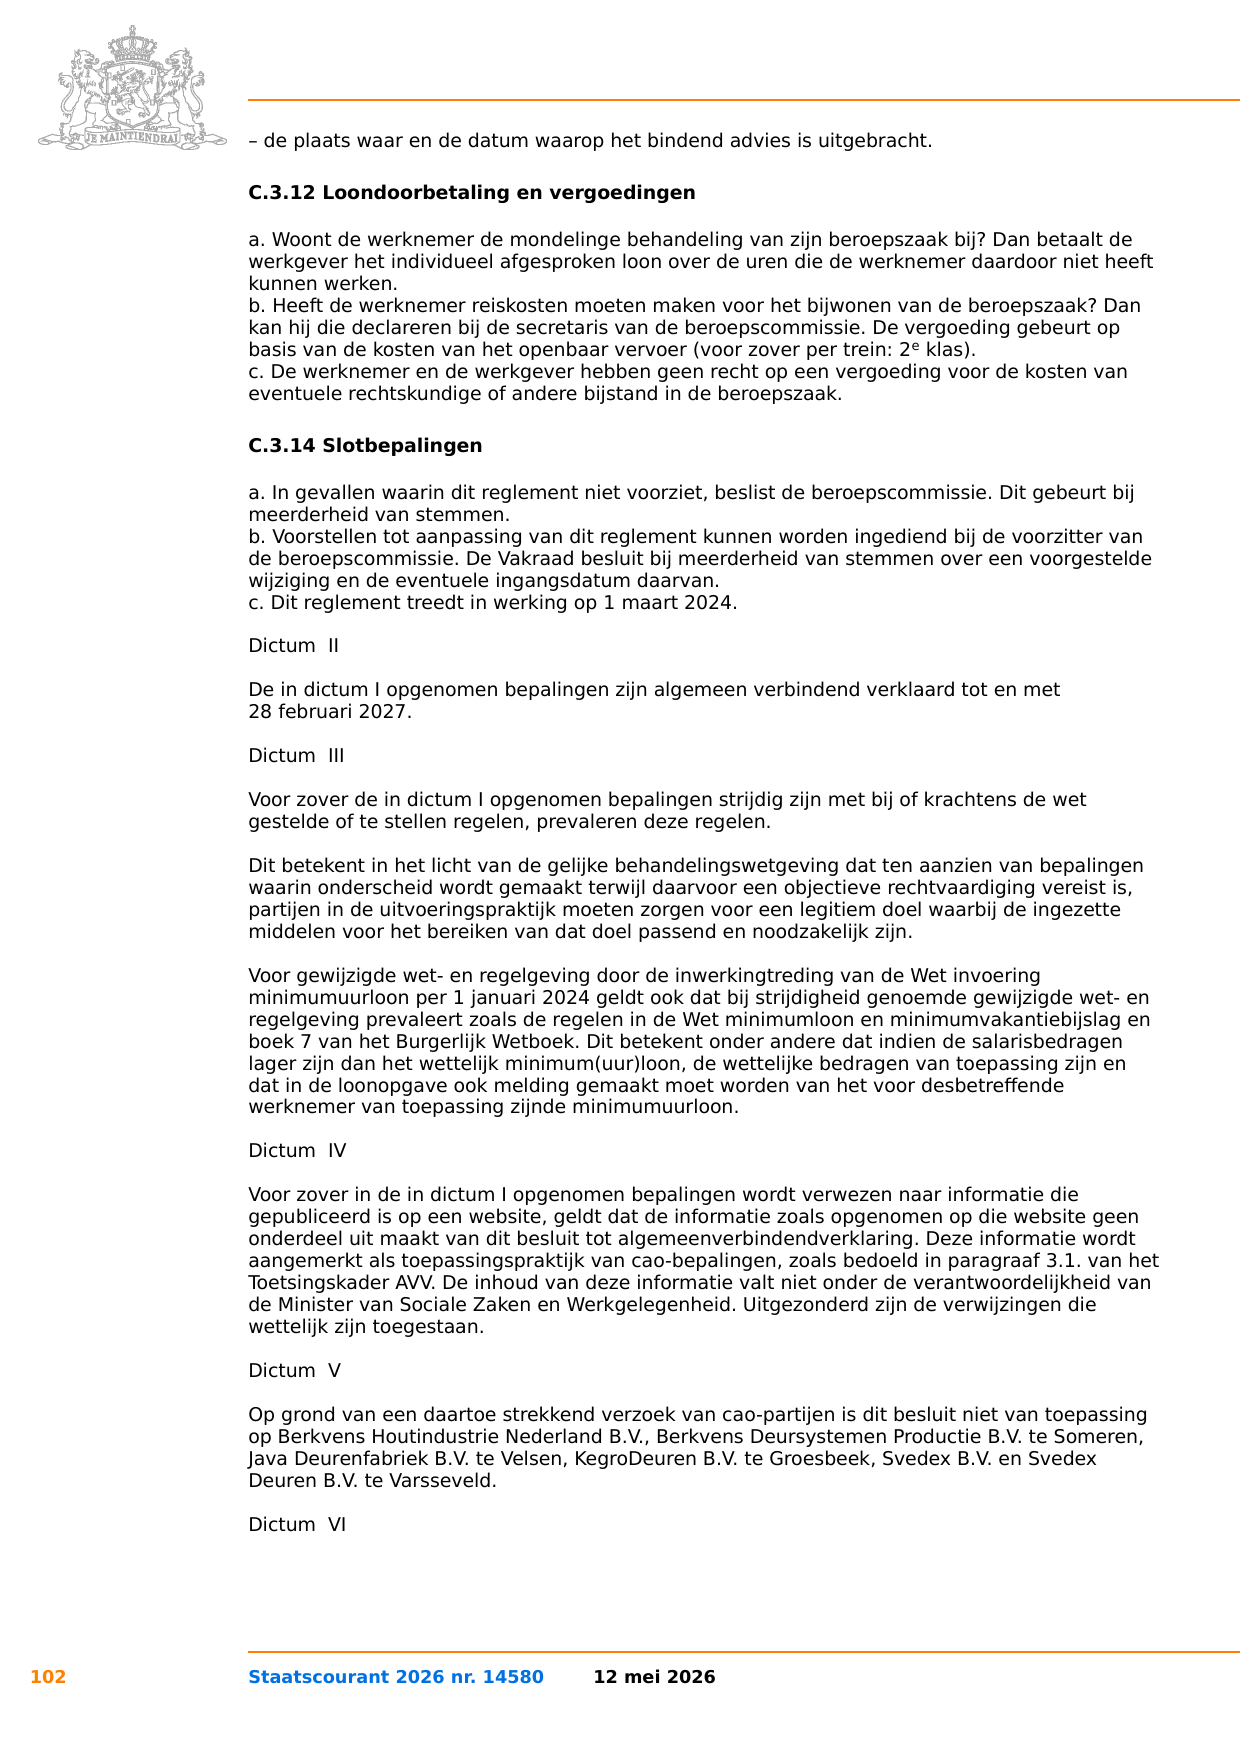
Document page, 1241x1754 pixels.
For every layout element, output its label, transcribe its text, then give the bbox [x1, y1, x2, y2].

text c. Dit reglement treedt in werking op 1 maart 2024. [248, 592, 1163, 613]
text Dictum III [248, 745, 1163, 767]
text – de plaats waar en de datum waarop het bindend advies is uitgebracht. [248, 130, 1163, 152]
text Dictum VI [248, 1513, 1163, 1536]
text De in dictum I opgenomen bepalingen zijn algemeen verbindend verklaard tot en met 28 februari 2027. [248, 679, 1163, 723]
text Dit betekent in het licht van de gelijke behandelingswetgeving dat ten aanzien van bepalingen waarin onderscheid wordt gemaakt terwijl daarvoor een objectieve rechtvaardiging vereist is, partijen in de uitvoeringspraktijk moeten zorgen voor een legitiem doel waarbij de ingezette middelen voor het bereiken van dat doel passend en noodzakelijk zijn. [248, 855, 1163, 943]
text Op grond van een daartoe strekkend verzoek van cao-partijen is dit besluit niet van toepassing op Berkvens Houtindustrie Nederland B.V., Berkvens Deursystemen Productie B.V. te Someren, Java Deurenfabriek B.V. te Velsen, KegroDeuren B.V. te Groesbeek, Svedex B.V. en Svedex Deuren B.V. te Varsseveld. [248, 1404, 1163, 1492]
text Dictum V [248, 1360, 1163, 1382]
subtitle C.3.12 Loondoorbetaling en vergoedingen [248, 182, 1163, 204]
text b. Heeft de werknemer reiskosten moeten maken voor het bijwonen van de beroepszaak? Dan kan hij die declareren bij de secretaris van de beroepscommissie. De vergoeding gebeurt op basis van de kosten van het openbaar vervoer (voor zover per trein: 2e klas). [248, 295, 1163, 361]
picture [38, 25, 227, 150]
subtitle C.3.14 Slotbepalingen [248, 435, 1163, 457]
text a. In gevallen waarin dit reglement niet voorziet, beslist de beroepscommissie. Dit gebeurt bij meerderheid van stemmen. [248, 482, 1163, 526]
text b. Voorstellen tot aanpassing van dit reglement kunnen worden ingediend bij de voorzitter van de beroepscommissie. De Vakraad besluit bij meerderheid van stemmen over een voorgestelde wijziging en de eventuele ingangsdatum daarvan. [248, 526, 1163, 592]
text Dictum IV [248, 1140, 1163, 1162]
text Voor zover in de in dictum I opgenomen bepalingen wordt verwezen naar informatie die gepubliceerd is op een website, geldt dat de informatie zoals opgenomen op die website geen onderdeel uit maakt van dit besluit tot algemeenverbindendverklaring. Deze informatie wordt aangemerkt als toepassingspraktijk van cao-bepalingen, zoals bedoeld in paragraaf 3.1. van het Toetsingskader AVV. De inhoud van deze informatie valt niet onder de verantwoordelijkheid van de Minister van Sociale Zaken en Werkgelegenheid. Uitgezonderd zijn de verwijzingen die wettelijk zijn toegestaan. [248, 1184, 1163, 1338]
text a. Woont de werknemer de mondelinge behandeling van zijn beroepszaak bij? Dan betaalt de werkgever het individueel afgesproken loon over de uren die de werknemer daardoor niet heeft kunnen werken. [248, 229, 1163, 295]
text Voor gewijzigde wet- en regelgeving door de inwerkingtreding van de Wet invoering minimumuurloon per 1 januari 2024 geldt ook dat bij strijdigheid genoemde gewijzigde wet- en regelgeving prevaleert zoals de regelen in de Wet minimumloon en minimumvakantiebijslag en boek 7 van het Burgerlijk Wetboek. Dit betekent onder andere dat indien de salarisbedragen lager zijn dan het wettelijk minimum(uur)loon, de wettelijke bedragen van toepassing zijn en dat in de loonopgave ook melding gemaakt moet worden van het voor desbetreffende werknemer van toepassing zijnde minimumuurloon. [248, 964, 1163, 1118]
text c. De werknemer en de werkgever hebben geen recht op een vergoeding voor de kosten van eventuele rechtskundige of andere bijstand in de beroepszaak. [248, 361, 1163, 405]
text Voor zover de in dictum I opgenomen bepalingen strijdig zijn met bij of krachtens de wet gestelde of te stellen regelen, prevaleren deze regelen. [248, 789, 1163, 833]
text Dictum II [248, 635, 1163, 657]
